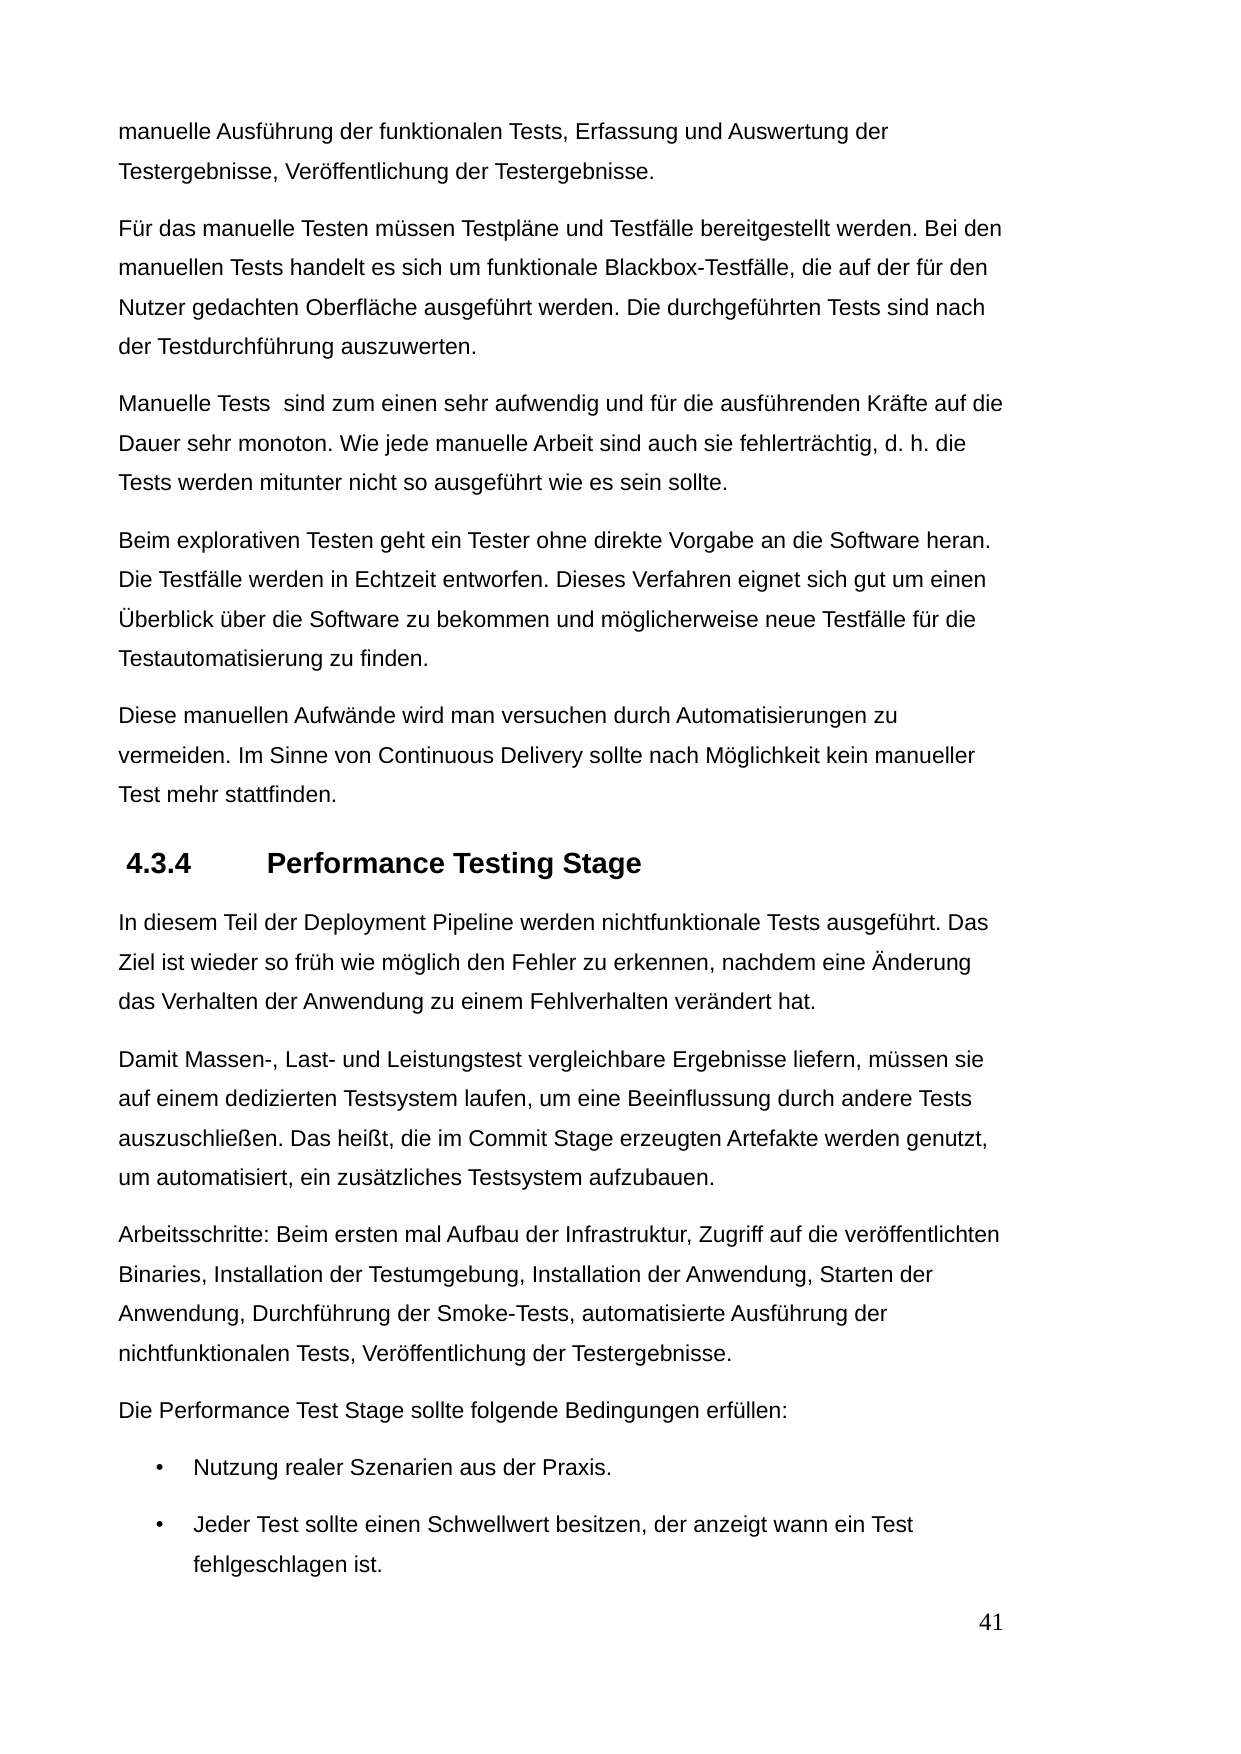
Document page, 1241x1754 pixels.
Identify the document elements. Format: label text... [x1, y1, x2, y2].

text Die Performance Test Stage sollte folgende Bedingungen erfüllen: [118, 1397, 1004, 1423]
text manuelle Ausführung der funktionalen Tests, Erfassung und Auswertung der Testergebnisse, Veröffentlichung der Testergebnisse. [118, 118, 1004, 184]
text Beim explorativen Testen geht ein Tester ohne direkte Vorgabe an die Software heran. Die Testfälle werden in Echtzeit entworfen. Dieses Verfahren eignet sich gut um einen Überblick über die Software zu bekommen und möglicherweise neue Testfälle für die Testautomatisierung zu finden. [118, 527, 1004, 671]
text Damit Massen-, Last- und Leistungstest vergleichbare Ergebnisse liefern, müssen sie auf einem dedizierten Testsystem laufen, um eine Beeinflussung durch andere Tests auszuschließen. Das heißt, die im Commit Stage erzeugten Artefakte werden genutzt, um automatisiert, ein zusätzliches Testsystem aufzubauen. [118, 1046, 1004, 1190]
list Jeder Test sollte einen Schwellwert besitzen, der anzeigt wann ein Test fehlgeschlagen ist. [156, 1511, 1004, 1577]
text Für das manuelle Testen müssen Testpläne und Testfälle bereitgestellt werden. Bei den manuellen Tests handelt es sich um funktionale Blackbox-Testfälle, die auf der für den Nutzer gedachten Oberfläche ausgeführt werden. Die durchgeführten Tests sind nach der Testdurchführung auszuwerten. [118, 215, 1004, 359]
list Nutzung realer Szenarien aus der Praxis. [156, 1454, 1004, 1480]
text In diesem Teil der Deployment Pipeline werden nichtfunktionale Tests ausgeführt. Das Ziel ist wieder so früh wie möglich den Fehler zu erkennen, nachdem eine Änderung das Verhalten der Anwendung zu einem Fehlverhalten verändert hat. [118, 909, 1004, 1015]
subtitle Performance Testing Stage [118, 846, 1004, 879]
text Diese manuellen Aufwände wird man versuchen durch Automatisierungen zu vermeiden. Im Sinne von Continuous Delivery sollte nach Möglichkeit kein manueller Test mehr stattfinden. [118, 702, 1004, 807]
text Manuelle Tests sind zum einen sehr aufwendig und für die ausführenden Kräfte auf die Dauer sehr monoton. Wie jede manuelle Arbeit sind auch sie fehlerträchtig, d. h. die Tests werden mitunter nicht so ausgeführt wie es sein sollte. [118, 390, 1004, 496]
text Arbeitsschritte: Beim ersten mal Aufbau der Infrastruktur, Zugriff auf die veröffentlichten Binaries, Installation der Testumgebung, Installation der Anwendung, Starten der Anwendung, Durchführung der Smoke-Tests, automatisierte Ausführung der nichtfunktionalen Tests, Veröffentlichung der Testergebnisse. [118, 1221, 1004, 1366]
